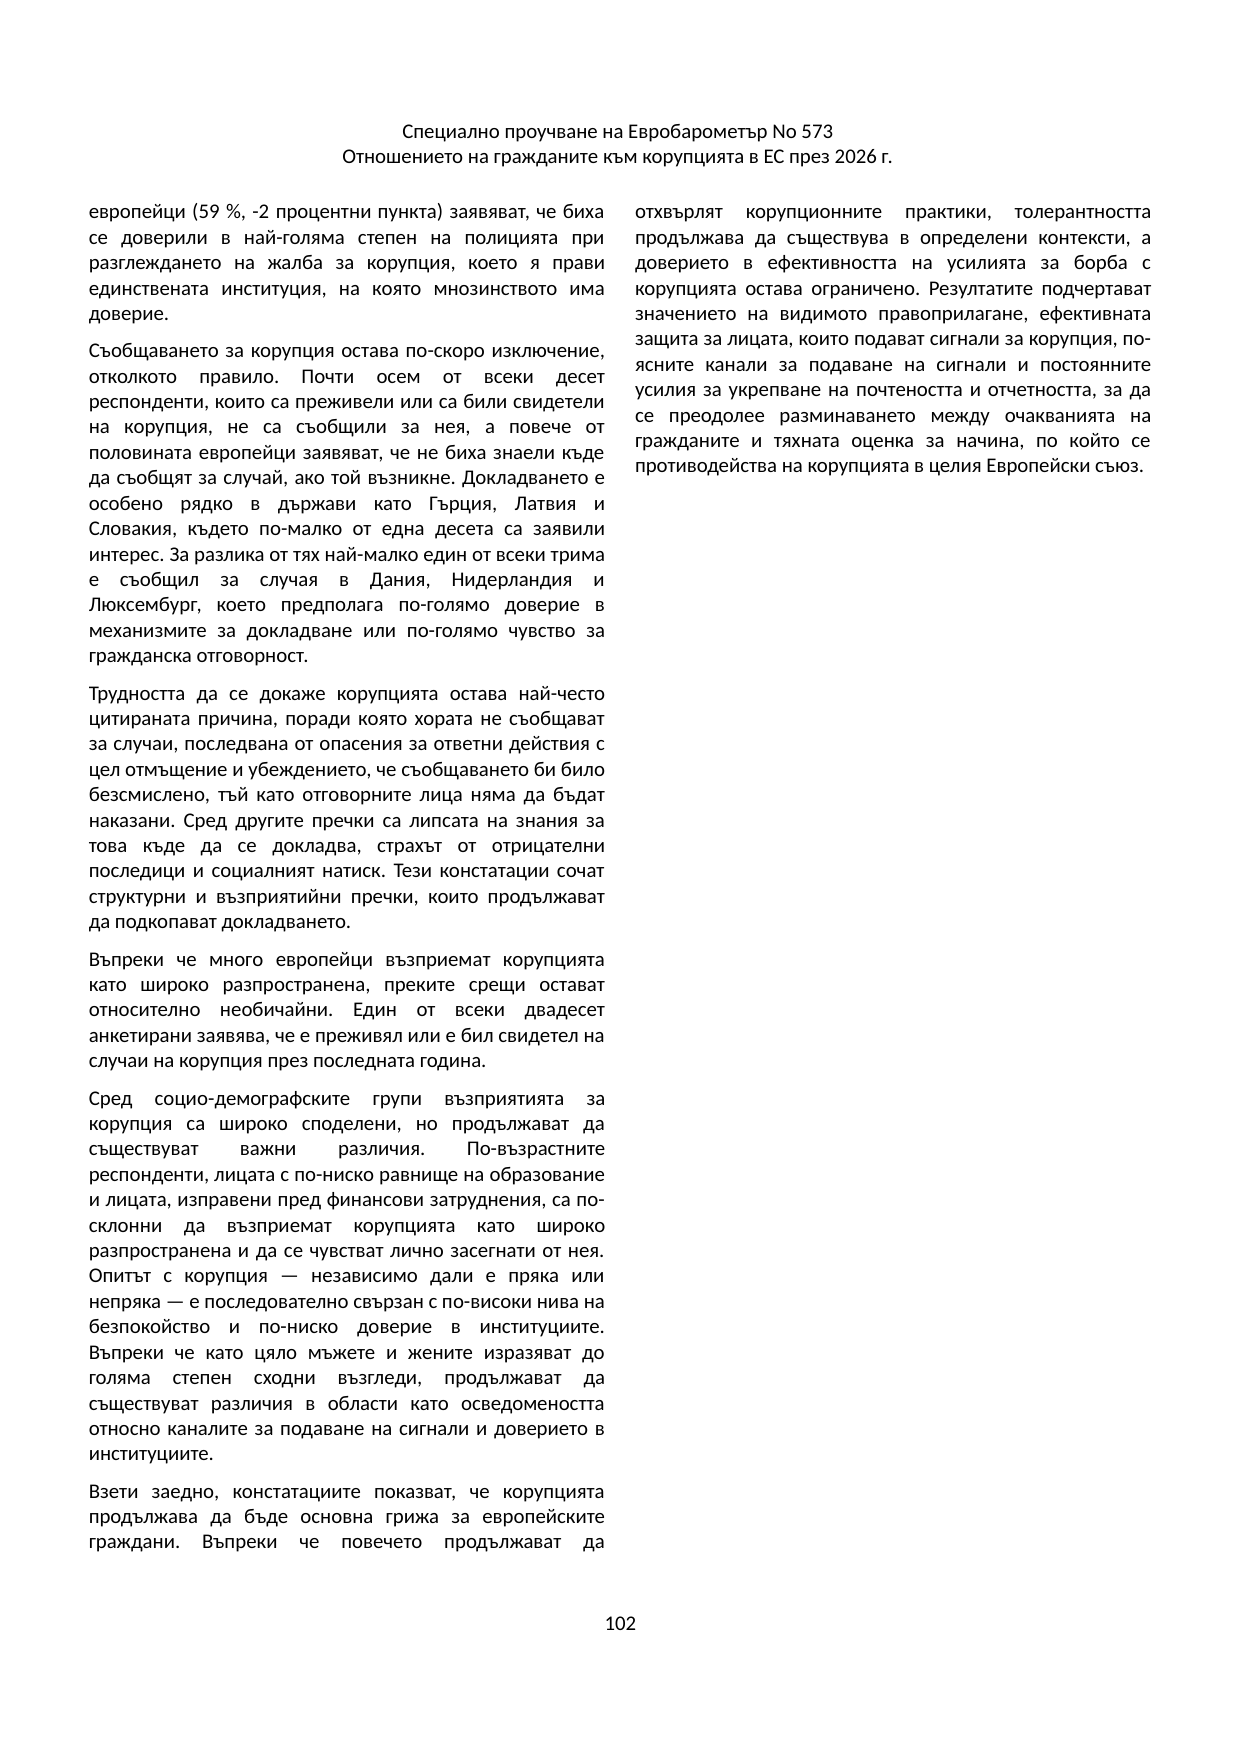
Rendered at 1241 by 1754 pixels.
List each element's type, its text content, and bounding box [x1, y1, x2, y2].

text отхвърлят корупционните практики, толерантността продължава да съществува в определени контексти, а доверието в ефективността на усилията за борба с корупцията остава ограничено. Резултатите подчертават значението на видимото правоприлагане, ефективната защита за лицата, които подават сигнали за корупция, по-ясните канали за подаване на сигнали и постоянните усилия за укрепване на почтеността и отчетността, за да се преодолее разминаването между очакванията на гражданите и тяхната оценка за начина, по който се противодейства на корупцията в целия Европейски съюз. [635, 198, 1152, 478]
text Въпреки че много европейци възприемат корупцията като широко разпространена, преките срещи остават относително необичайни. Един от всеки двадесет анкетирани заявява, че е преживял или е бил свидетел на случаи на корупция през последната година. [88, 946, 605, 1073]
text Сред социо‑демографските групи възприятията за корупция са широко споделени, но продължават да съществуват важни различия. По-възрастните респонденти, лицата с по-ниско равнище на образование и лицата, изправени пред финансови затруднения, са по-склонни да възприемат корупцията като широко разпространена и да се чувстват лично засегнати от нея. Опитът с корупция — независимо дали е пряка или непряка — е последователно свързан с по-високи нива на безпокойство и по-ниско доверие в институциите. Въпреки че като цяло мъжете и жените изразяват до голяма степен сходни възгледи, продължават да съществуват различия в области като осведомеността относно каналите за подаване на сигнали и доверието в институциите. [88, 1085, 605, 1466]
text Взети заедно, констатациите показват, че корупцията продължава да бъде основна грижа за европейските граждани. Въпреки че повечето продължават да [88, 1478, 605, 1554]
text европейци (59 %, -2 процентни пункта) заявяват, че биха се доверили в най-голяма степен на полицията при разглеждането на жалба за корупция, което я прави единствената институция, на която мнозинството има доверие. [88, 198, 605, 326]
text Трудността да се докаже корупцията остава най-често цитираната причина, поради която хората не съобщават за случаи, последвана от опасения за ответни действия с цел отмъщение и убеждението, че съобщаването би било безсмислено, тъй като отговорните лица няма да бъдат наказани. Сред другите пречки са липсата на знания за това къде да се докладва, страхът от отрицателни последици и социалният натиск. Тези констатации сочат структурни и възприятийни пречки, които продължават да подкопават докладването. [88, 680, 605, 934]
text Съобщаването за корупция остава по-скоро изключение, отколкото правило. Почти осем от всеки десет респонденти, които са преживели или са били свидетели на корупция, не са съобщили за нея, а повече от половината европейци заявяват, че не биха знаели къде да съобщят за случай, ако той възникне. Докладването е особено рядко в държави като Гърция, Латвия и Словакия, където по-малко от една десета са заявили интерес. За разлика от тях най-малко един от всеки трима е съобщил за случая в Дания, Нидерландия и Люксембург, което предполага по-голямо доверие в механизмите за докладване или по-голямо чувство за гражданска отговорност. [88, 337, 605, 668]
